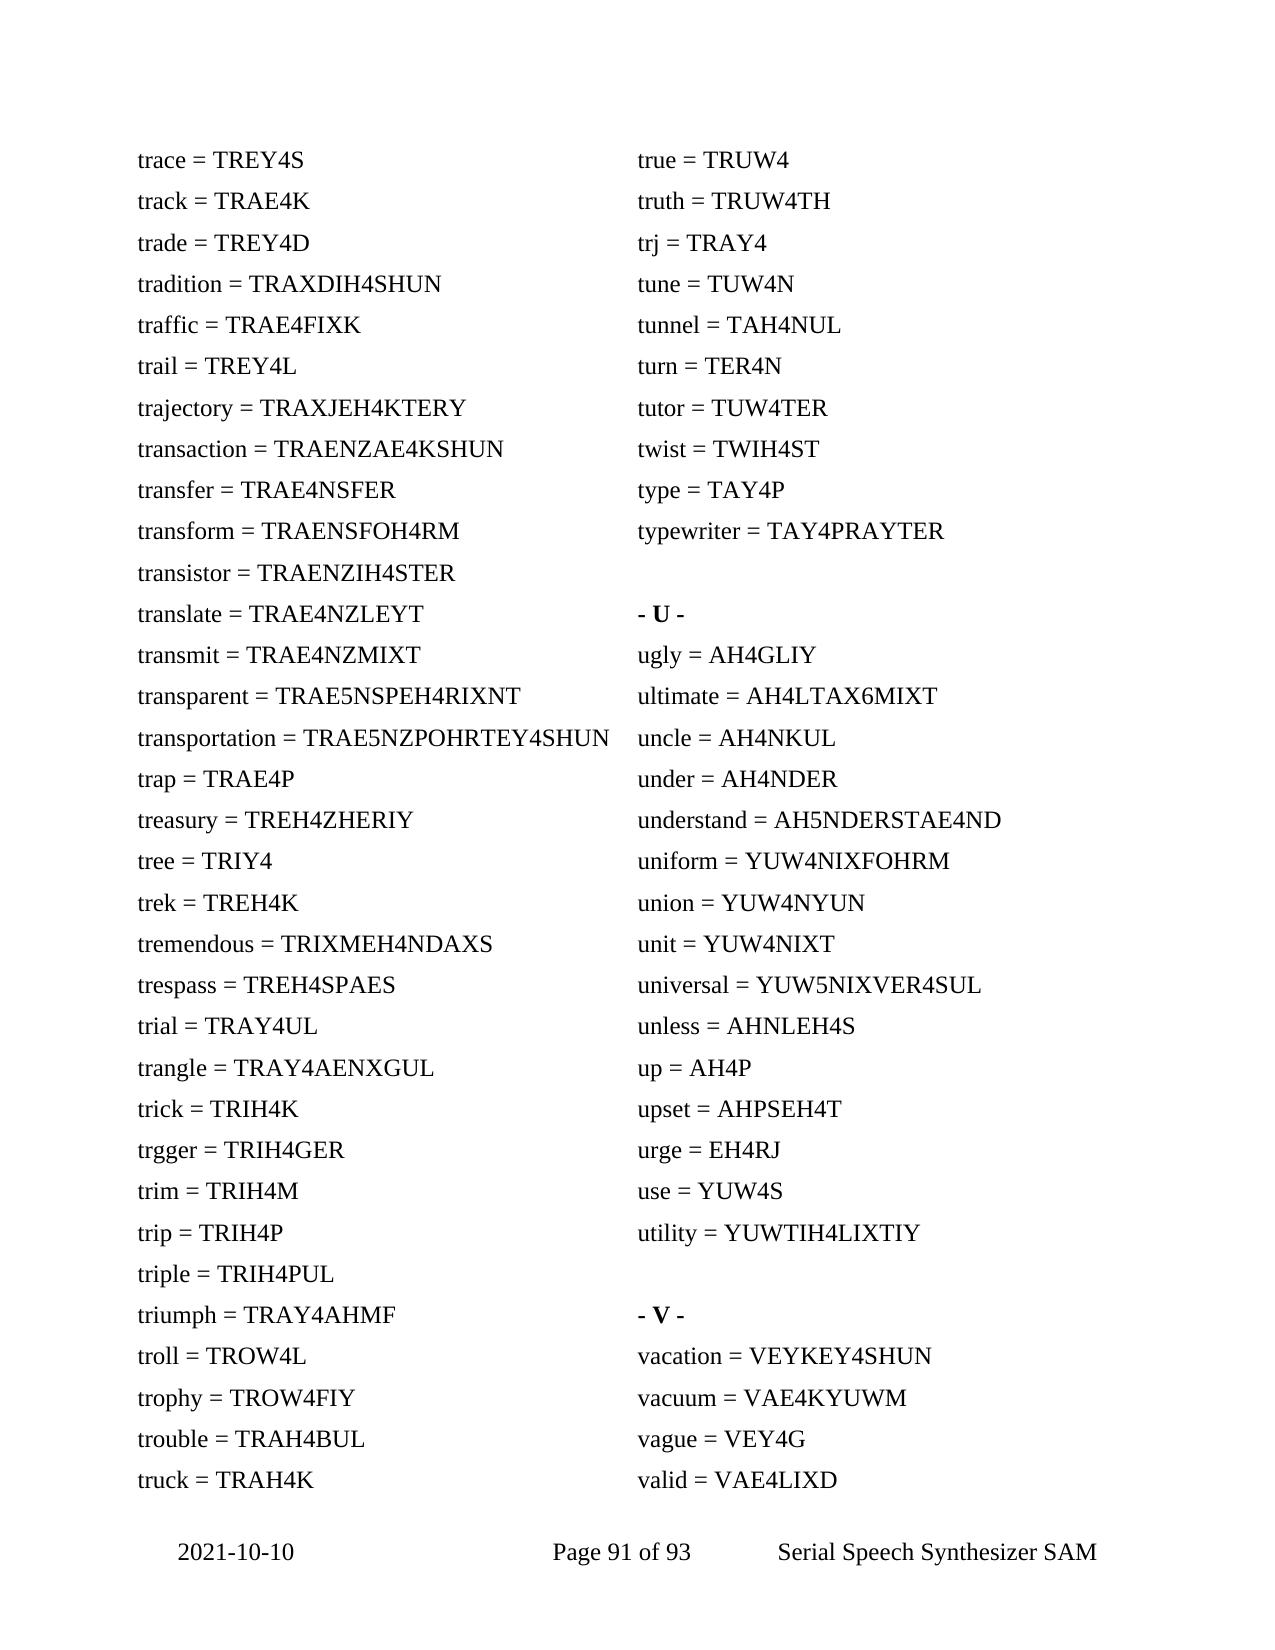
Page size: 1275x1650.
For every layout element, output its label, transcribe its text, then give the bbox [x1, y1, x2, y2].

text tradition = TRAXDIH4SHUN [137, 269, 637, 298]
text vacation = VEYKEY4SHUN [637, 1341, 1184, 1370]
text tremendous = TRIXMEH4NDAXS [137, 929, 637, 958]
text vacuum = VAE4KYUWM [637, 1383, 1184, 1411]
text uniform = YUW4NIXFOHRM [637, 846, 1184, 875]
text understand = AH5NDERSTAE4ND [637, 805, 1184, 834]
text transform = TRAENSFOH4RM [137, 516, 637, 545]
text trouble = TRAH4BUL [137, 1424, 637, 1453]
text vague = VEY4G [637, 1424, 1184, 1453]
text truck = TRAH4K [137, 1465, 637, 1494]
text upset = AHPSEH4T [637, 1094, 1184, 1123]
text trek = TREH4K [137, 888, 637, 916]
text trespass = TREH4SPAES [137, 970, 637, 999]
text trail = TREY4L [137, 351, 637, 380]
text urge = EH4RJ [637, 1135, 1184, 1164]
text uncle = AH4NKUL [637, 723, 1184, 751]
text trial = TRAY4UL [137, 1011, 637, 1040]
text trj = TRAY4 [637, 228, 1184, 256]
text unit = YUW4NIXT [637, 929, 1184, 958]
text tune = TUW4N [637, 269, 1184, 298]
text twist = TWIH4ST [637, 434, 1184, 463]
text valid = VAE4LIXD [637, 1465, 1184, 1494]
text ultimate = AH4LTAX6MIXT [637, 681, 1184, 710]
text trip = TRIH4P [137, 1218, 637, 1246]
text under = AH4NDER [637, 764, 1184, 793]
text trophy = TROW4FIY [137, 1383, 637, 1411]
text trangle = TRAY4AENXGUL [137, 1053, 637, 1081]
text typewriter = TAY4PRAYTER [637, 516, 1184, 545]
text trajectory = TRAXJEH4KTERY [137, 393, 637, 421]
text type = TAY4P [637, 475, 1184, 504]
text utility = YUWTIH4LIXTIY [637, 1218, 1184, 1246]
text up = AH4P [637, 1053, 1184, 1081]
text - V - [637, 1300, 1184, 1329]
text tutor = TUW4TER [637, 393, 1184, 421]
text traffic = TRAE4FIXK [137, 310, 637, 339]
text treasury = TREH4ZHERIY [137, 805, 637, 834]
text transfer = TRAE4NSFER [137, 475, 637, 504]
text trgger = TRIH4GER [137, 1135, 637, 1164]
text use = YUW4S [637, 1176, 1184, 1205]
text universal = YUW5NIXVER4SUL [637, 970, 1184, 999]
text transparent = TRAE5NSPEH4RIXNT [137, 681, 637, 710]
text turn = TER4N [637, 351, 1184, 380]
text - U - [637, 599, 1184, 628]
text triumph = TRAY4AHMF [137, 1300, 637, 1329]
text union = YUW4NYUN [637, 888, 1184, 916]
text transistor = TRAENZIH4STER [137, 558, 638, 586]
text trick = TRIH4K [137, 1094, 637, 1123]
text trap = TRAE4P [137, 764, 637, 793]
text tunnel = TAH4NUL [637, 310, 1184, 339]
text transmit = TRAE4NZMIXT [137, 640, 637, 669]
text troll = TROW4L [137, 1341, 637, 1370]
text triple = TRIH4PUL [137, 1259, 638, 1288]
text tree = TRIY4 [137, 846, 637, 875]
text track = TRAE4K [137, 186, 637, 215]
text translate = TRAE4NZLEYT [137, 599, 637, 628]
text ugly = AH4GLIY [637, 640, 1184, 669]
text true = TRUW4 [637, 145, 1184, 174]
text trade = TREY4D [137, 228, 637, 256]
text trace = TREY4S [137, 145, 637, 174]
text truth = TRUW4TH [637, 186, 1184, 215]
text unless = AHNLEH4S [637, 1011, 1184, 1040]
text transaction = TRAENZAE4KSHUN [137, 434, 637, 463]
text transportation = TRAE5NZPOHRTEY4SHUN [137, 723, 637, 751]
text trim = TRIH4M [137, 1176, 637, 1205]
